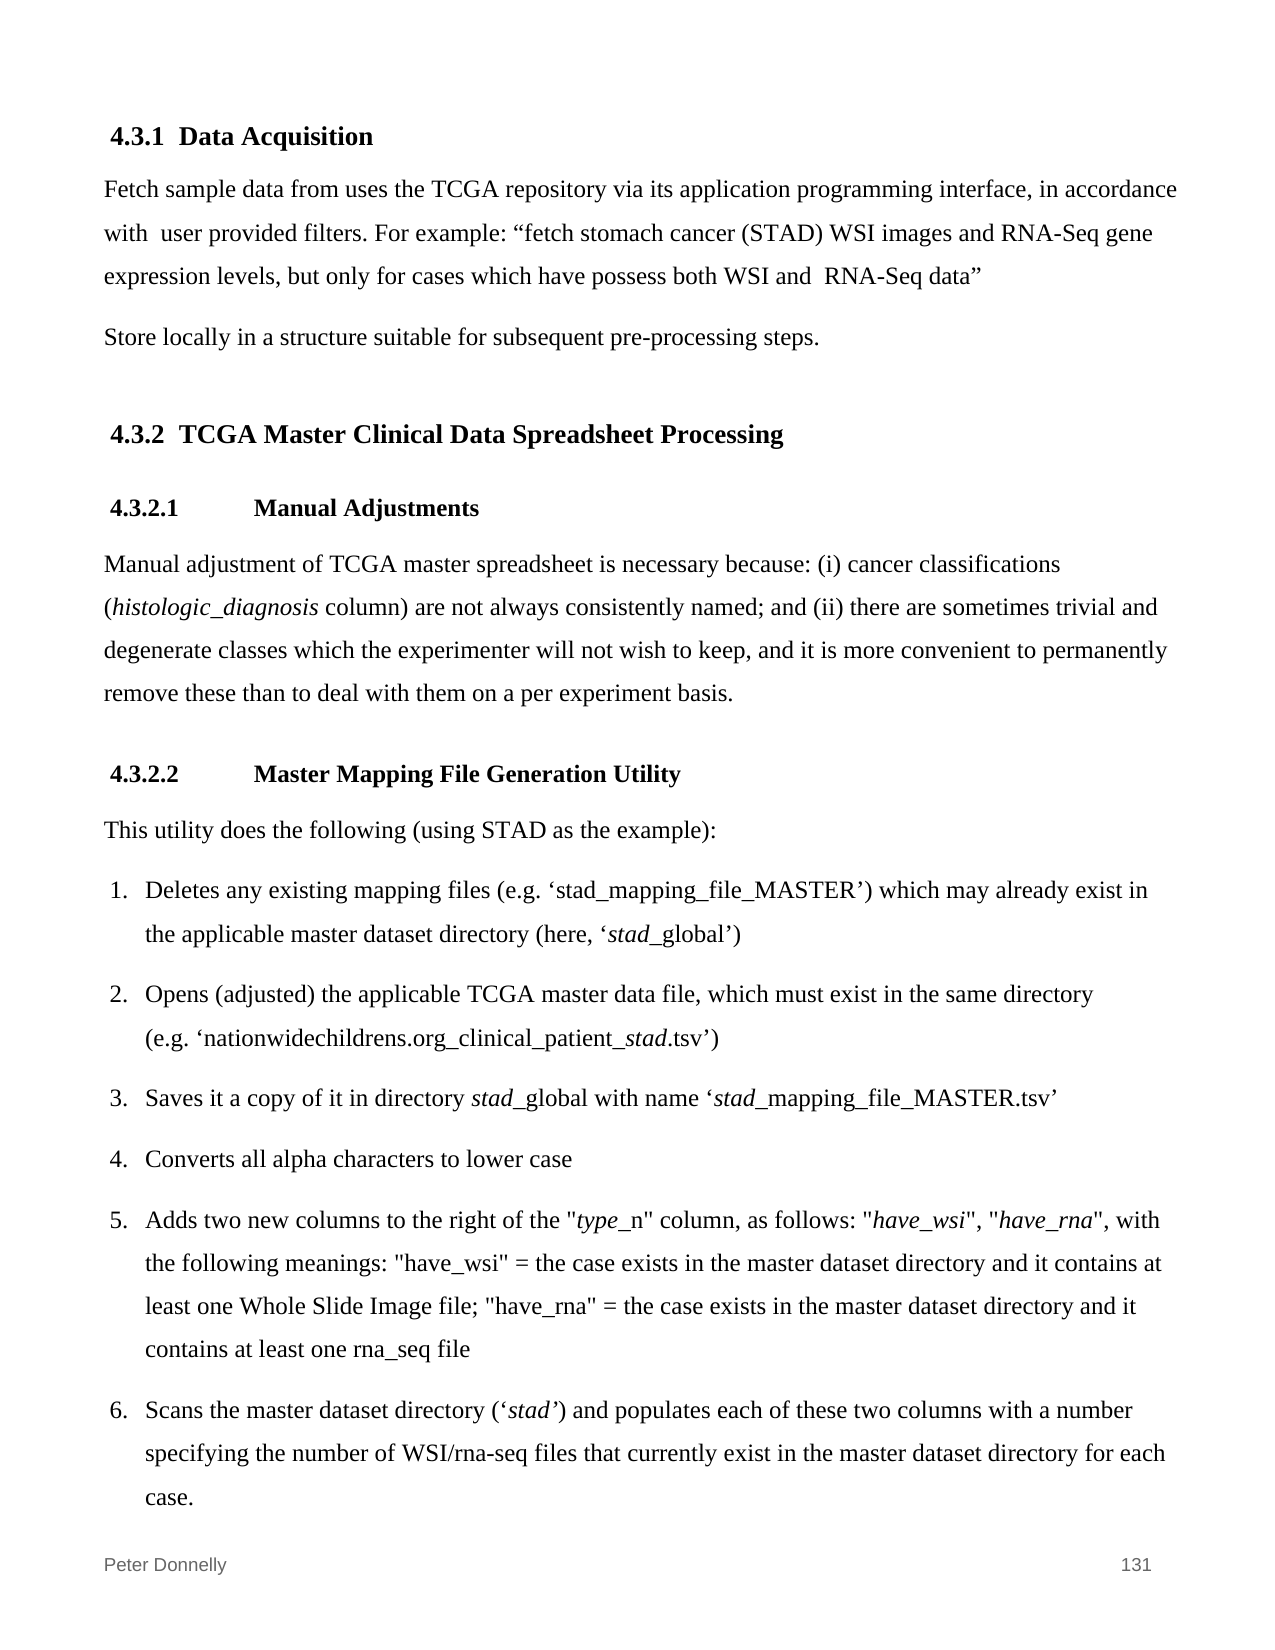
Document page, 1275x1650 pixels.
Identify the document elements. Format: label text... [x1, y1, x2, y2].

list Converts all alpha characters to lower case [109, 1144, 1181, 1173]
list Opens (adjusted) the applicable TCGA master data file, which must exist in the same directory (e.g. ‘nationwidechildrens.org_clinical_patient_stad.tsv’) [109, 979, 1181, 1051]
list Saves it a copy of it in directory stad_global with name ‘stad_mapping_file_MASTER.tsv’ [109, 1083, 1181, 1112]
list Scans the master dataset directory (‘stad’) and populates each of these two columns with a number specifying the number of WSI/rna-seq files that currently exist in the master dataset directory for each case. [109, 1395, 1181, 1510]
subtitle Master Mapping File Generation Utility [103, 759, 1181, 788]
text This utility does the following (using STAD as the example): [103, 815, 1181, 843]
subtitle Manual Adjustments [103, 493, 1181, 522]
text Manual adjustment of TCGA master spreadsheet is necessary because: (i) cancer classifications (histologic_diagnosis column) are not always consistently named; and (ii) there are sometimes trivial and degenerate classes which the experimenter will not wish to keep, and it is more convenient to permanently remove these than to deal with them on a per experiment basis. [103, 549, 1181, 707]
text Store locally in a structure suitable for subsequent pre-processing steps. [103, 322, 1181, 350]
text Fetch sample data from uses the TCGA repository via its application programming interface, in accordance with user provided filters. For example: “fetch stomach cancer (STAD) WSI images and RNA-Seq gene expression levels, but only for cases which have possess both WSI and RNA-Seq data” [103, 174, 1181, 289]
subtitle Data Acquisition [103, 120, 1181, 151]
list Deletes any existing mapping files (e.g. ‘stad_mapping_file_MASTER’) which may already exist in the applicable master dataset directory (here, ‘stad_global’) [109, 876, 1181, 947]
subtitle TCGA Master Clinical Data Spreadsheet Processing [103, 418, 1181, 449]
list Adds two new columns to the right of the "type_n" column, as follows: "have_wsi", "have_rna", with the following meanings: "have_wsi" = the case exists in the master dataset directory and it contains at least one Whole Slide Image file; "have_rna" = the case exists in the master dataset directory and it contains at least one rna_seq file [109, 1205, 1181, 1363]
